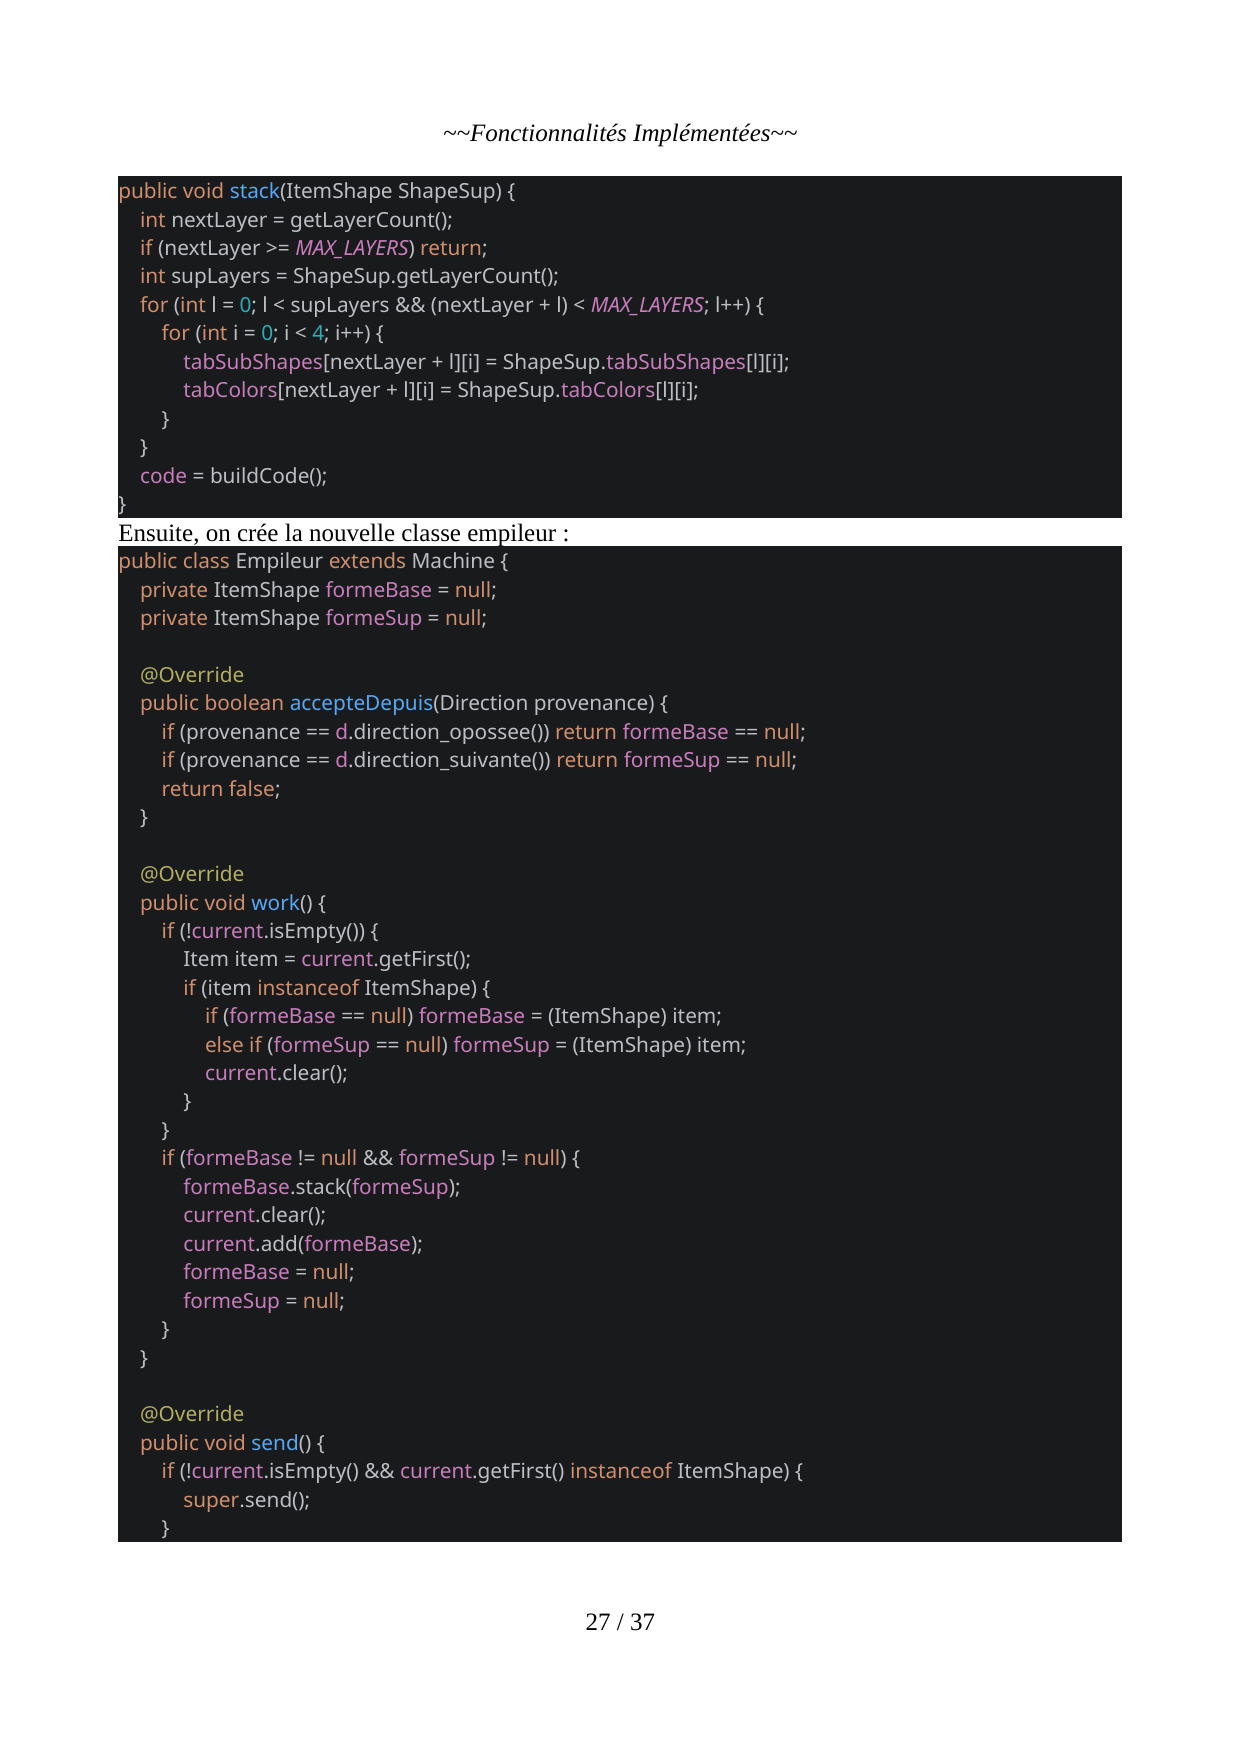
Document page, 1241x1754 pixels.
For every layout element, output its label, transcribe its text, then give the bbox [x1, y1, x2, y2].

text public void stack(ItemShape ShapeSup) { int nextLayer = getLayerCount(); if (nextLayer >= MAX_LAYERS) return; int supLayers = ShapeSup.getLayerCount(); for (int l = 0; l < supLayers && (nextLayer + l) < MAX_LAYERS; l++) { for (int i = 0; i < 4; i++) { tabSubShapes[nextLayer + l][i] = ShapeSup.tabSubShapes[l][i]; tabColors[nextLayer + l][i] = ShapeSup.tabColors[l][i]; } } code = buildCode(); } [118, 176, 1122, 518]
text public class Empileur extends Machine { private ItemShape formeBase = null; private ItemShape formeSup = null; @Override public boolean accepteDepuis(Direction provenance) { if (provenance == d.direction_opossee()) return formeBase == null; if (provenance == d.direction_suivante()) return formeSup == null; return false; } @Override public void work() { if (!current.isEmpty()) { Item item = current.getFirst(); if (item instanceof ItemShape) { if (formeBase == null) formeBase = (ItemShape) item; else if (formeSup == null) formeSup = (ItemShape) item; current.clear(); } } if (formeBase != null && formeSup != null) { formeBase.stack(formeSup); current.clear(); current.add(formeBase); formeBase = null; formeSup = null; } } @Override public void send() { if (!current.isEmpty() && current.getFirst() instanceof ItemShape) { super.send(); } [118, 546, 1122, 1542]
text Ensuite, on crée la nouvelle classe empileur : [118, 518, 1122, 546]
